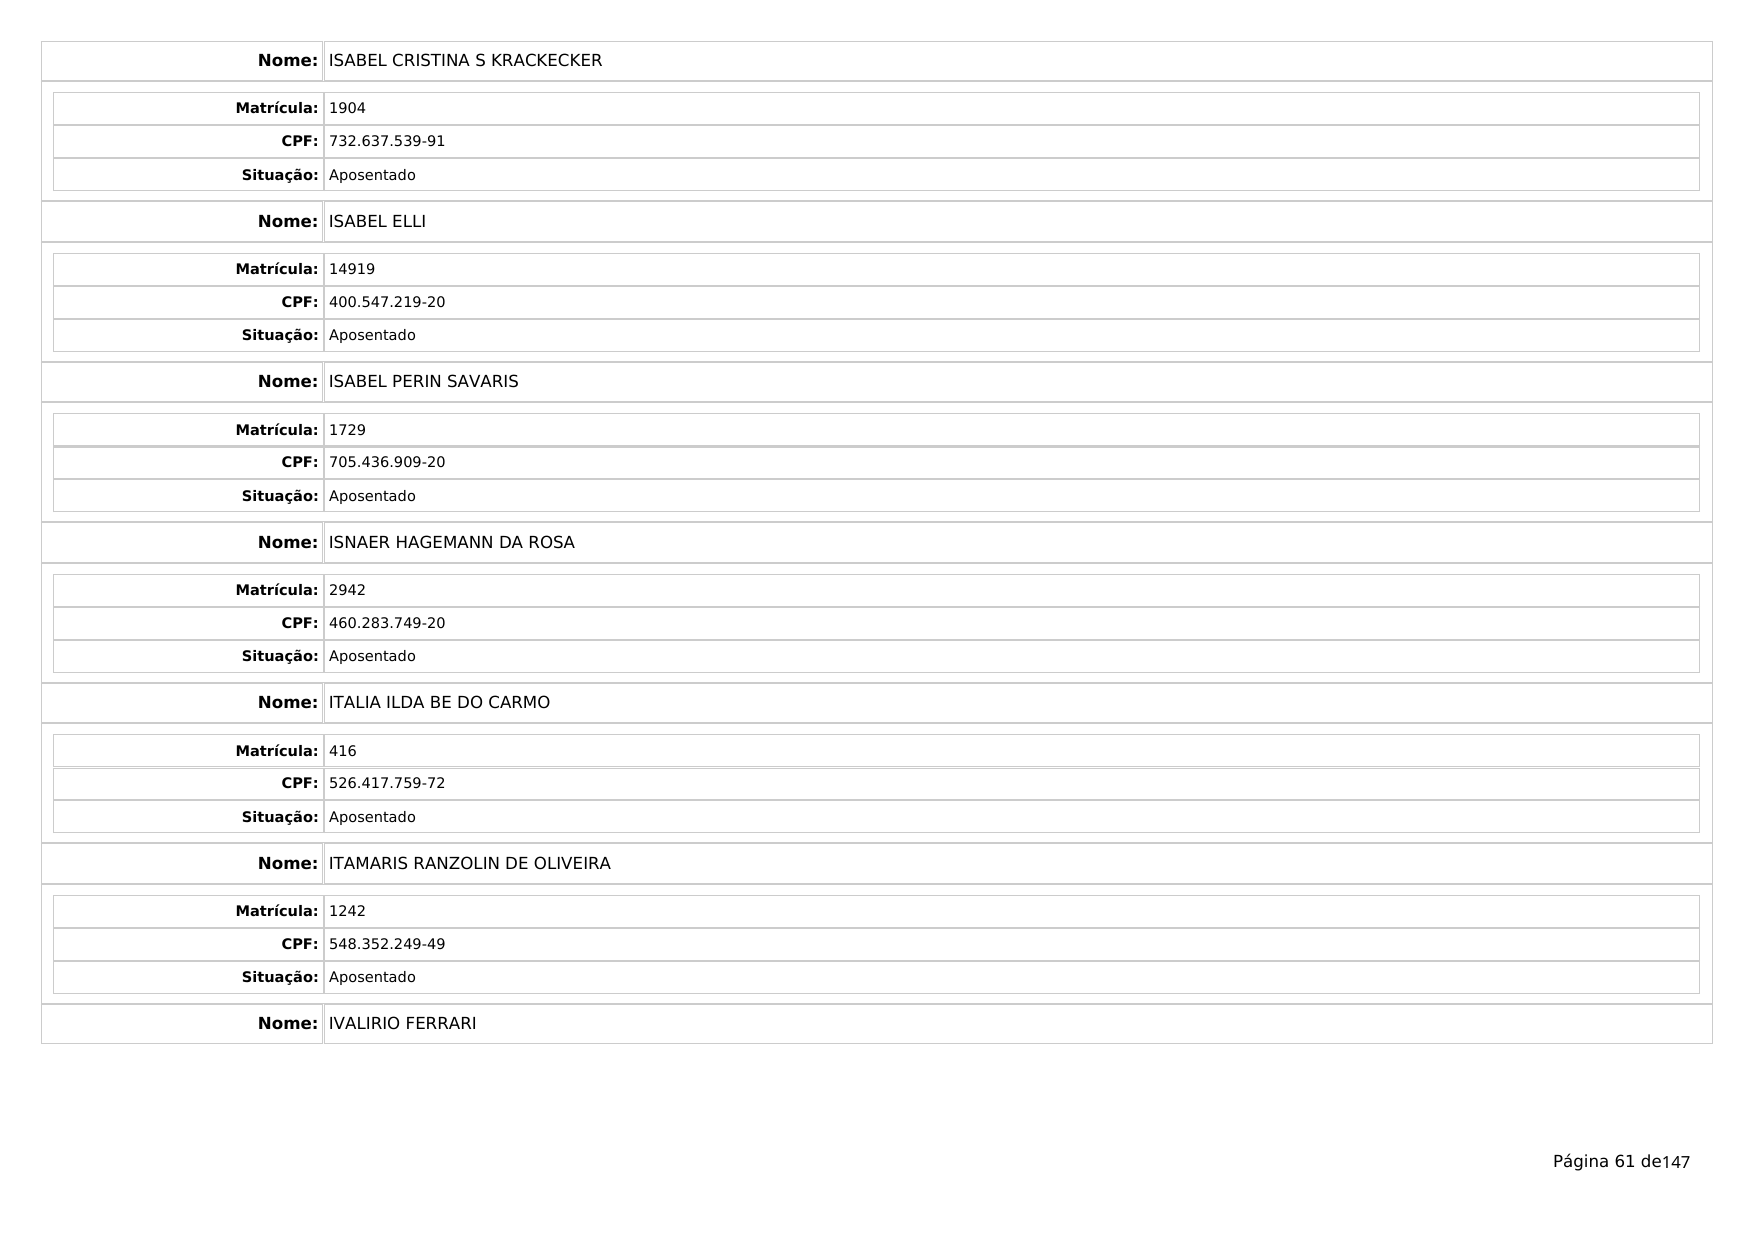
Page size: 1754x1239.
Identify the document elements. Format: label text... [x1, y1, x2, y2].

table_cell Nome: [42, 202, 322, 241]
table_cell [324, 1142, 1531, 1182]
table_cell [1700, 479, 1708, 512]
table_header [1700, 407, 1708, 413]
table_cell [46, 640, 53, 673]
table_cell 1242 [325, 896, 1699, 927]
table_header [1531, 0, 1662, 41]
table_header [46, 568, 53, 574]
table_header [324, 0, 1531, 41]
table_cell [1708, 895, 1712, 928]
table_header [46, 407, 53, 413]
table_cell Aposentado [325, 962, 1699, 993]
table_header [46, 889, 53, 895]
table_cell [46, 479, 53, 512]
table_cell [1700, 928, 1708, 961]
table_cell Nome: [42, 363, 322, 401]
table_header [1700, 889, 1708, 895]
table_cell [0, 522, 41, 563]
table_header [53, 568, 324, 574]
table_cell [46, 607, 53, 640]
table_cell Situação: [54, 480, 323, 511]
table_cell Situação: [54, 320, 323, 351]
table_cell Matrícula: [54, 735, 323, 766]
table_cell [46, 928, 53, 961]
table_cell 732.637.539-91 [325, 126, 1699, 157]
table_cell IVALIRIO FERRARI [325, 1005, 1712, 1043]
table_cell [1713, 402, 1753, 522]
table_cell ITALIA ILDA BE DO CARMO [325, 684, 1712, 722]
table_cell [46, 734, 53, 767]
table_cell [0, 81, 41, 201]
table_cell [1713, 563, 1753, 683]
table_cell [1708, 92, 1712, 125]
table_cell [1713, 1044, 1753, 1142]
table_cell [1700, 574, 1708, 607]
table_cell [46, 125, 53, 158]
table_cell Matrícula: [54, 93, 323, 124]
table_cell [42, 243, 1712, 361]
table_cell 548.352.249-49 [325, 929, 1699, 960]
table_cell [46, 574, 53, 607]
table_header [53, 86, 324, 92]
table_header [324, 247, 1700, 253]
table_cell [0, 683, 41, 723]
table_cell Página 61 de [1531, 1142, 1662, 1182]
table_cell Nome: [42, 1005, 322, 1043]
table_cell [46, 253, 53, 286]
table_cell ISABEL PERIN SAVARIS [325, 363, 1712, 401]
table_cell [1708, 446, 1712, 479]
table_cell [1713, 723, 1753, 843]
table_cell [1700, 768, 1708, 800]
table_cell [1708, 928, 1712, 961]
table_header [1713, 0, 1753, 41]
table_cell Nome: [42, 844, 322, 883]
table_cell [0, 1142, 41, 1182]
table_header [324, 407, 1700, 413]
table_cell [1713, 242, 1753, 362]
table_cell [1700, 413, 1708, 446]
table_cell [1713, 522, 1753, 563]
table_cell Matrícula: [54, 414, 323, 445]
table_cell [42, 82, 1712, 200]
table_cell [46, 895, 53, 928]
table_cell Nome: [42, 684, 322, 722]
table_header [53, 728, 324, 734]
table_cell [1708, 768, 1712, 800]
table_cell [1708, 479, 1712, 512]
table_header [1700, 568, 1708, 574]
table_cell CPF: [54, 448, 323, 478]
table_cell [0, 843, 41, 884]
table_cell [41, 1142, 323, 1182]
table_cell [1708, 319, 1712, 352]
table_cell CPF: [54, 929, 323, 960]
table_header [324, 728, 1700, 734]
table_cell [0, 41, 41, 81]
table_cell [1662, 1044, 1713, 1142]
table_cell [1700, 446, 1708, 479]
table_cell Situação: [54, 801, 323, 832]
table_cell [46, 92, 53, 125]
table_cell Aposentado [325, 320, 1699, 351]
table_cell [1708, 574, 1712, 607]
table_cell CPF: [54, 608, 323, 639]
table_cell [1713, 81, 1753, 201]
table_cell [0, 242, 41, 362]
table_cell [46, 961, 53, 994]
table_cell ITAMARIS RANZOLIN DE OLIVEIRA [325, 844, 1712, 883]
table_cell [1713, 41, 1753, 81]
table_cell [1713, 1004, 1753, 1044]
table_cell [46, 800, 53, 833]
table_cell 1729 [325, 414, 1699, 445]
table_cell Matrícula: [54, 254, 323, 285]
table_cell [1713, 1142, 1753, 1182]
table_cell [1713, 843, 1753, 884]
table_cell [46, 319, 53, 352]
table_cell [1708, 125, 1712, 158]
table_cell [1700, 286, 1708, 319]
table_cell [0, 402, 41, 522]
table_cell 400.547.219-20 [325, 287, 1699, 318]
table_cell [1531, 1044, 1662, 1142]
table_cell [1708, 286, 1712, 319]
table_header [1700, 86, 1708, 92]
table_cell [1700, 319, 1708, 352]
table_cell 416 [325, 735, 1699, 766]
table_cell ISNAER HAGEMANN DA ROSA [325, 523, 1712, 562]
table_cell Aposentado [325, 159, 1699, 190]
table_cell Situação: [54, 641, 323, 672]
table_cell [1708, 640, 1712, 673]
table_cell CPF: [54, 769, 323, 799]
table_cell [1700, 158, 1708, 191]
table_cell [1700, 800, 1708, 833]
table_header [0, 0, 41, 41]
table_cell [0, 563, 41, 683]
table_cell Nome: [42, 42, 322, 80]
table_cell [0, 884, 41, 1004]
table_cell [46, 768, 53, 800]
table_cell 1904 [325, 93, 1699, 124]
table_cell [1700, 125, 1708, 158]
table_cell [46, 286, 53, 319]
table_cell [1713, 362, 1753, 402]
table_cell [1700, 734, 1708, 767]
table_cell Matrícula: [54, 896, 323, 927]
table_header [324, 889, 1700, 895]
table_cell 526.417.759-72 [325, 769, 1699, 799]
table_cell [1700, 895, 1708, 928]
table_cell [1700, 961, 1708, 994]
table_cell 460.283.749-20 [325, 608, 1699, 639]
table_cell 2942 [325, 575, 1699, 606]
table_cell Aposentado [325, 480, 1699, 511]
table_cell [1700, 607, 1708, 640]
table_cell 14919 [325, 254, 1699, 285]
table_cell [1708, 607, 1712, 640]
table_cell [0, 1004, 41, 1044]
table_cell [0, 1044, 41, 1142]
table_header [46, 86, 53, 92]
table_cell [42, 564, 1712, 682]
table_cell [1713, 201, 1753, 242]
table_cell [0, 723, 41, 843]
table_cell [42, 724, 1712, 842]
table_cell ISABEL ELLI [325, 202, 1712, 241]
table_cell [41, 1044, 323, 1142]
table_header [1700, 247, 1708, 253]
table_cell Nome: [42, 523, 322, 562]
table_cell [1700, 640, 1708, 673]
table_cell CPF: [54, 126, 323, 157]
table_header [41, 0, 323, 41]
table_cell [1713, 884, 1753, 1004]
table_header [324, 86, 1700, 92]
table_header [1662, 0, 1713, 41]
table_cell [1708, 800, 1712, 833]
table_cell [42, 403, 1712, 521]
table_header [53, 247, 324, 253]
table_cell [46, 158, 53, 191]
table_cell 147 [1662, 1142, 1713, 1182]
table_cell [0, 362, 41, 402]
table_cell [1700, 253, 1708, 286]
table_cell [1713, 683, 1753, 723]
table_cell ISABEL CRISTINA S KRACKECKER [325, 42, 1712, 80]
table_cell [46, 413, 53, 446]
table_cell Situação: [54, 962, 323, 993]
table_cell [42, 885, 1712, 1003]
table_cell Aposentado [325, 801, 1699, 832]
table_header [53, 407, 324, 413]
table_cell CPF: [54, 287, 323, 318]
table_header [53, 889, 324, 895]
table_cell [1708, 253, 1712, 286]
table_cell [1708, 158, 1712, 191]
table_cell [1708, 734, 1712, 767]
table_header [324, 568, 1700, 574]
table_cell Aposentado [325, 641, 1699, 672]
table_cell [46, 446, 53, 479]
table_cell Situação: [54, 159, 323, 190]
table_cell [1708, 413, 1712, 446]
table_cell Matrícula: [54, 575, 323, 606]
table_cell 705.436.909-20 [325, 448, 1699, 478]
table_header [46, 247, 53, 253]
table_cell [324, 1044, 1531, 1142]
table_cell [0, 201, 41, 242]
table_header [1700, 728, 1708, 734]
table_header [46, 728, 53, 734]
table_cell [1700, 92, 1708, 125]
table_cell [1708, 961, 1712, 994]
